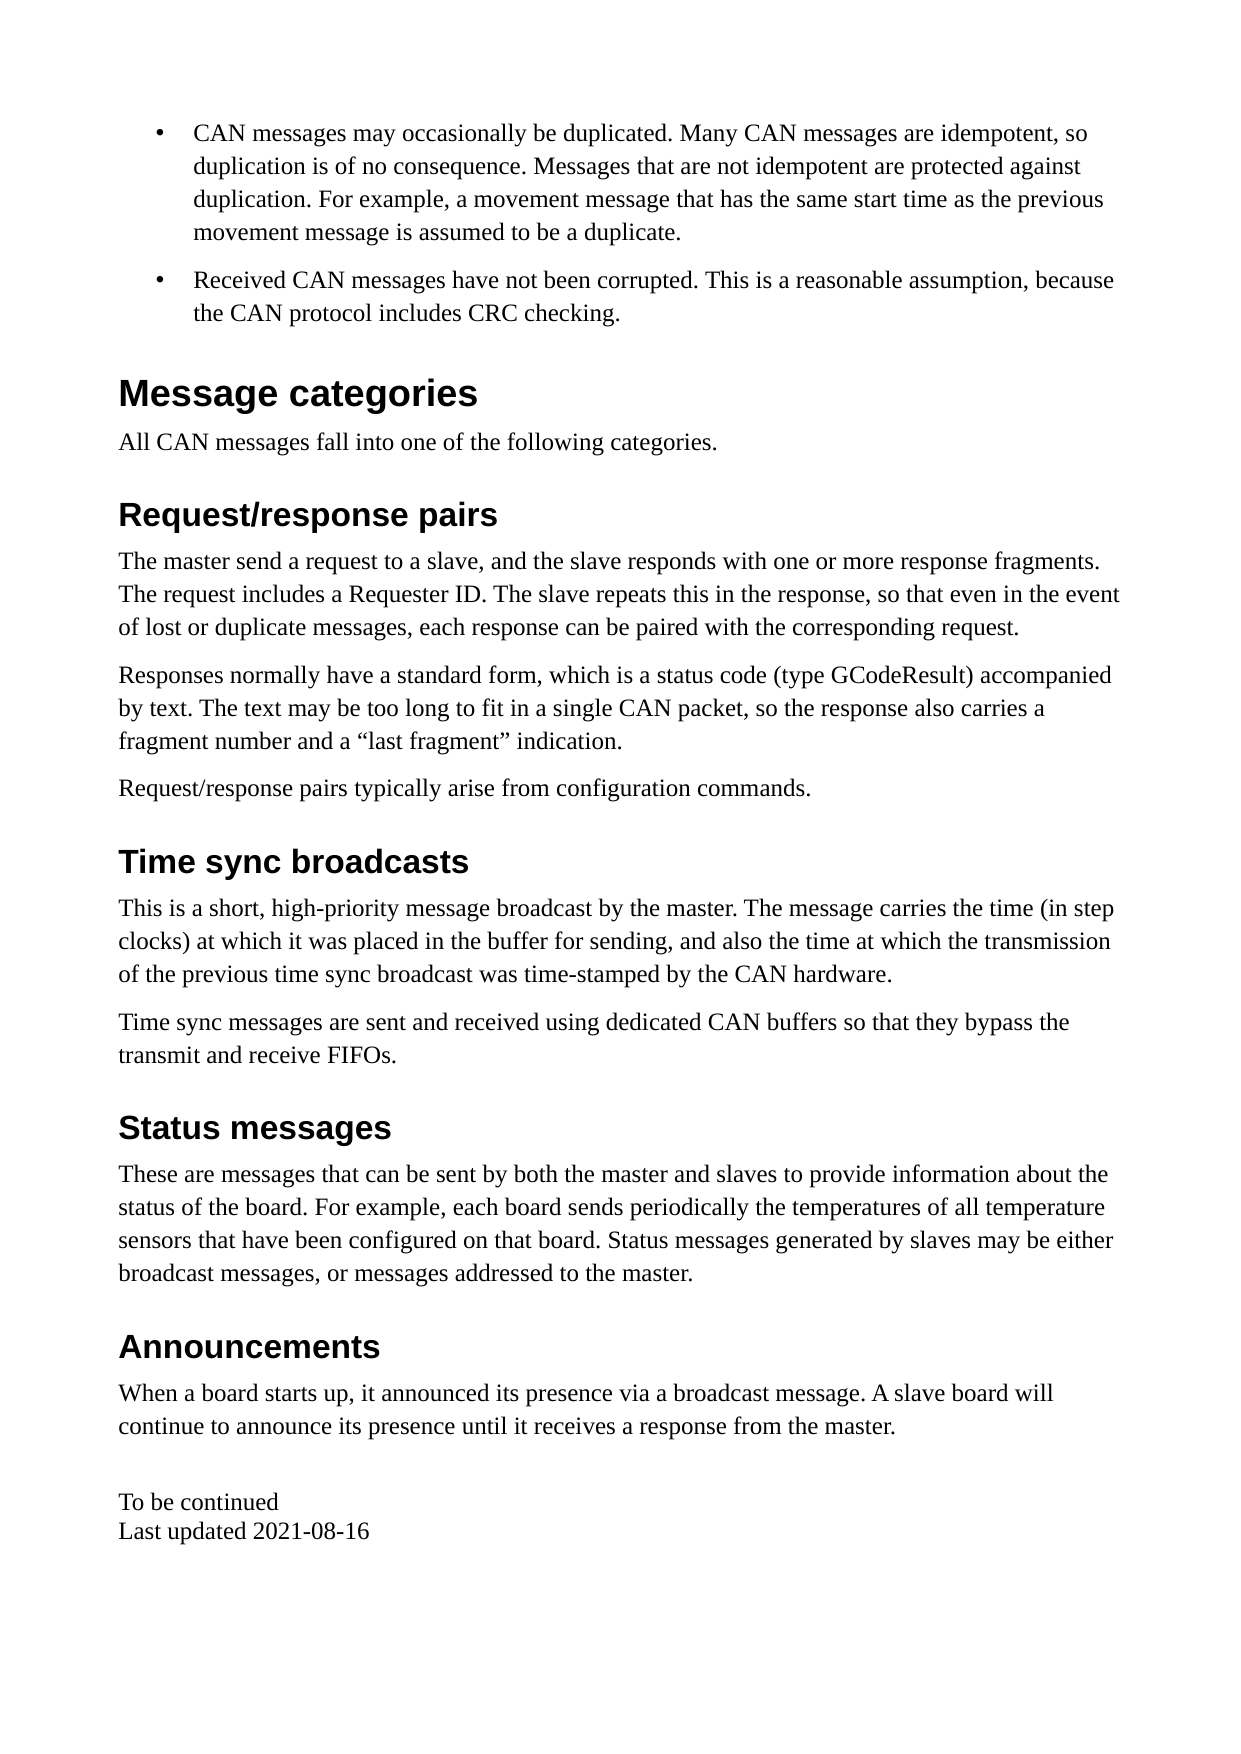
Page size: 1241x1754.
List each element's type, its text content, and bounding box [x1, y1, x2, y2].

text The master send a request to a slave, and the slave responds with one or more response fragments. The request includes a Requester ID. The slave repeats this in the response, so that even in the event of lost or duplicate messages, each response can be paired with the corresponding request. [118, 546, 1122, 641]
text These are messages that can be sent by both the master and slaves to provide information about the status of the board. For example, each board sends periodically the temperatures of all temperature sensors that have been configured on that board. Status messages generated by slaves may be either broadcast messages, or messages addressed to the master. [118, 1159, 1122, 1287]
text All CAN messages fall into one of the following categories. [118, 427, 1122, 455]
list CAN messages may occasionally be duplicated. Many CAN messages are idempotent, so duplication is of no consequence. Messages that are not idempotent are protected against duplication. For example, a movement message that has the same start time as the previous movement message is assumed to be a duplicate. [156, 118, 1122, 246]
text Last updated 2021-08-16 [118, 1516, 1122, 1545]
text When a board starts up, it announced its presence via a broadcast message. A slave board will continue to announce its presence until it receives a response from the master. [118, 1378, 1122, 1440]
text This is a short, high-priority message broadcast by the master. The message carries the time (in step clocks) at which it was placed in the buffer for sending, and also the time at which the transmission of the previous time sync broadcast was time-stamped by the CAN hardware. [118, 893, 1122, 988]
text Time sync messages are sent and received using dedicated CAN buffers so that they bypass the transmit and receive FIFOs. [118, 1007, 1122, 1068]
subtitle Message categories [118, 370, 1122, 414]
subtitle Status messages [118, 1108, 1122, 1147]
subtitle Time sync broadcasts [118, 842, 1122, 881]
text Request/response pairs typically arise from configuration commands. [118, 773, 1122, 802]
subtitle Announcements [118, 1327, 1122, 1365]
subtitle Request/response pairs [118, 495, 1122, 534]
list Received CAN messages have not been corrupted. This is a reasonable assumption, because the CAN protocol includes CRC checking. [156, 265, 1122, 327]
text To be continued [118, 1487, 1122, 1516]
text Responses normally have a standard form, which is a status code (type GCodeResult) accompanied by text. The text may be too long to fit in a single CAN packet, so the response also carries a fragment number and a “last fragment” indication. [118, 660, 1122, 754]
